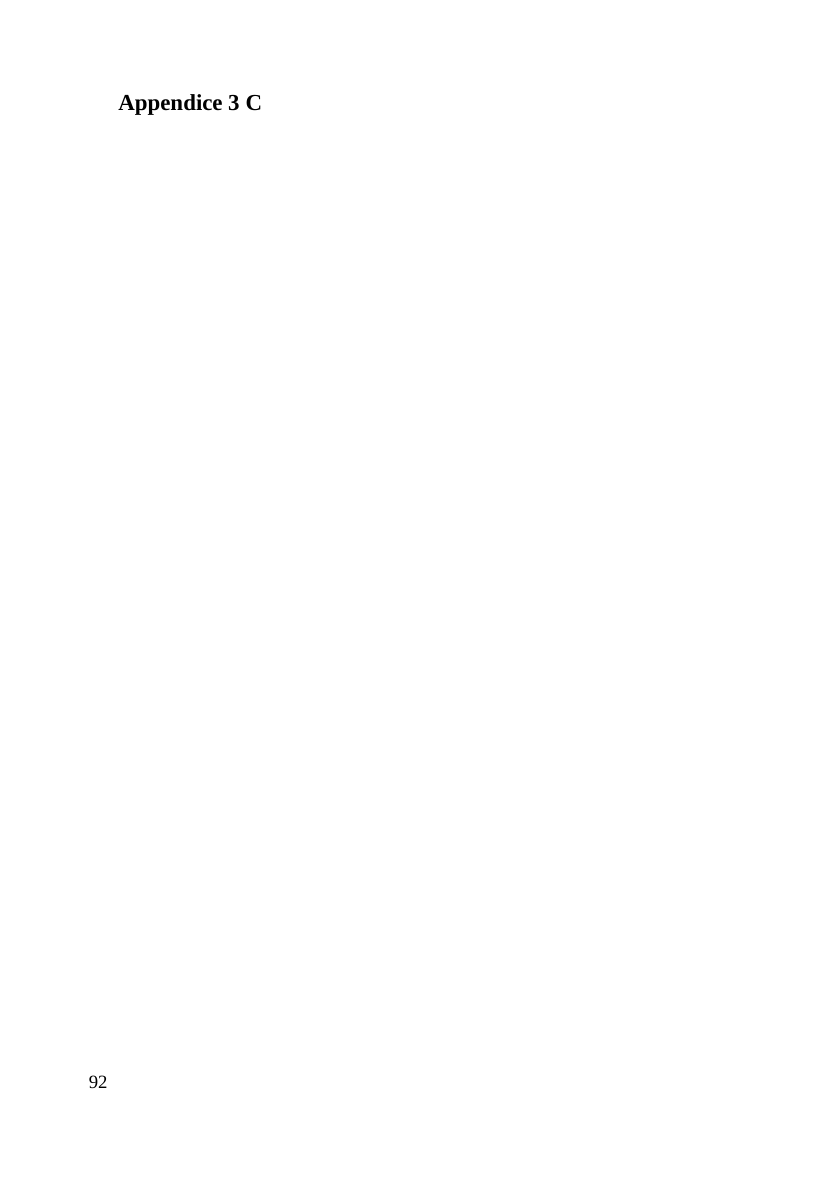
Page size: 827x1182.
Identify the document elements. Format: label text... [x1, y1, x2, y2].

text Appendice 3 C [88, 88, 738, 115]
